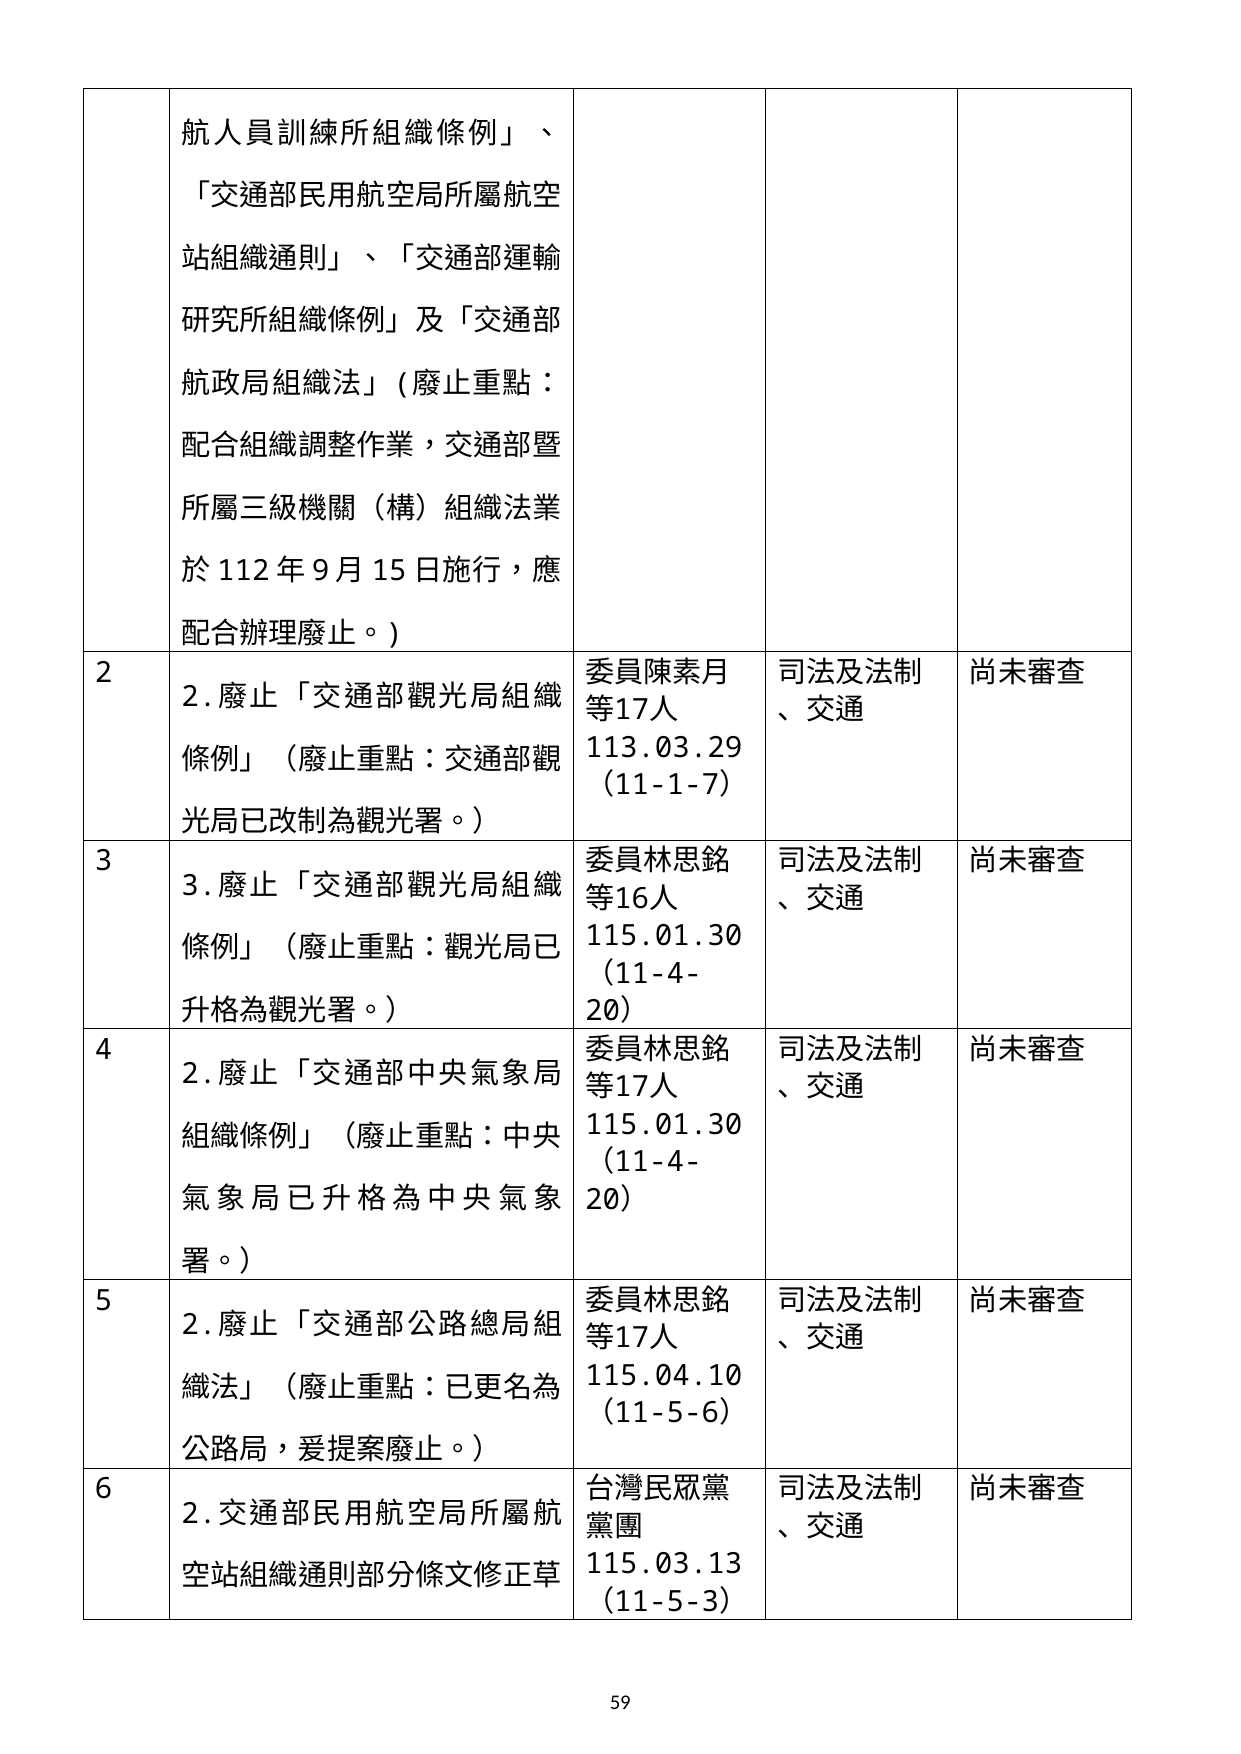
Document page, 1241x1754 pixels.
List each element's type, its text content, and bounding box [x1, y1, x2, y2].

table_cell 2.廢止「交通部公路總局組織法」（廢止重點：已更名為公路局，爰提案廢止。） [170, 1280, 573, 1468]
table_cell [574, 89, 765, 651]
table_cell [84, 89, 169, 651]
table_cell 委員林思銘 等17人 115.04.10 （11-5-6） [574, 1280, 765, 1468]
table_cell 司法及法制、交通 [766, 652, 957, 840]
table_cell 2.廢止「交通部觀光局組織條例」（廢止重點：交通部觀光局已改制為觀光署。） [170, 652, 573, 840]
table_cell 委員林思銘 等17人 115.01.30 （11-4-20） [574, 1029, 765, 1279]
table_cell 司法及法制、交通 [766, 1280, 957, 1468]
table_cell 5 [84, 1280, 169, 1468]
table_cell 2 [84, 652, 169, 840]
table_cell 4 [84, 1029, 169, 1279]
table_cell 6 [84, 1469, 169, 1619]
table_cell 2.廢止「交通部中央氣象局組織條例」（廢止重點：中央氣象局已升格為中央氣象署。） [170, 1029, 573, 1279]
table_cell 司法及法制、交通 [766, 1029, 957, 1279]
table_cell [766, 89, 957, 651]
table_cell 2.交通部民用航空局所屬航空站組織通則部分條文修正草 [170, 1469, 573, 1619]
table_cell 尚未審查 [958, 1029, 1131, 1279]
table_cell 台灣民眾黨黨團 115.03.13 （11-5-3） [574, 1469, 765, 1619]
table_cell 尚未審查 [958, 652, 1131, 840]
table_cell 委員陳素月 等17人 113.03.29 （11-1-7） [574, 652, 765, 840]
table_cell 尚未審查 [958, 1469, 1131, 1619]
table_cell 司法及法制、交通 [766, 841, 957, 1028]
table_cell 3.廢止「交通部觀光局組織條例」（廢止重點：觀光局已升格為觀光署。） [170, 841, 573, 1028]
table_cell 司法及法制、交通 [766, 1469, 957, 1619]
table_cell [958, 89, 1131, 651]
table_cell 尚未審查 [958, 841, 1131, 1028]
table_cell 3 [84, 841, 169, 1028]
table_cell 尚未審查 [958, 1280, 1131, 1468]
table_cell 航人員訓練所組織條例」、「交通部民用航空局所屬航空站組織通則」、「交通部運輸研究所組織條例」及「交通部航政局組織法」(廢止重點：配合組織調整作業，交通部暨所屬三級機關（構）組織法業於112年9月15日施行，應配合辦理廢止。) [170, 89, 573, 651]
table_cell 委員林思銘 等16人 115.01.30 （11-4-20） [574, 841, 765, 1028]
